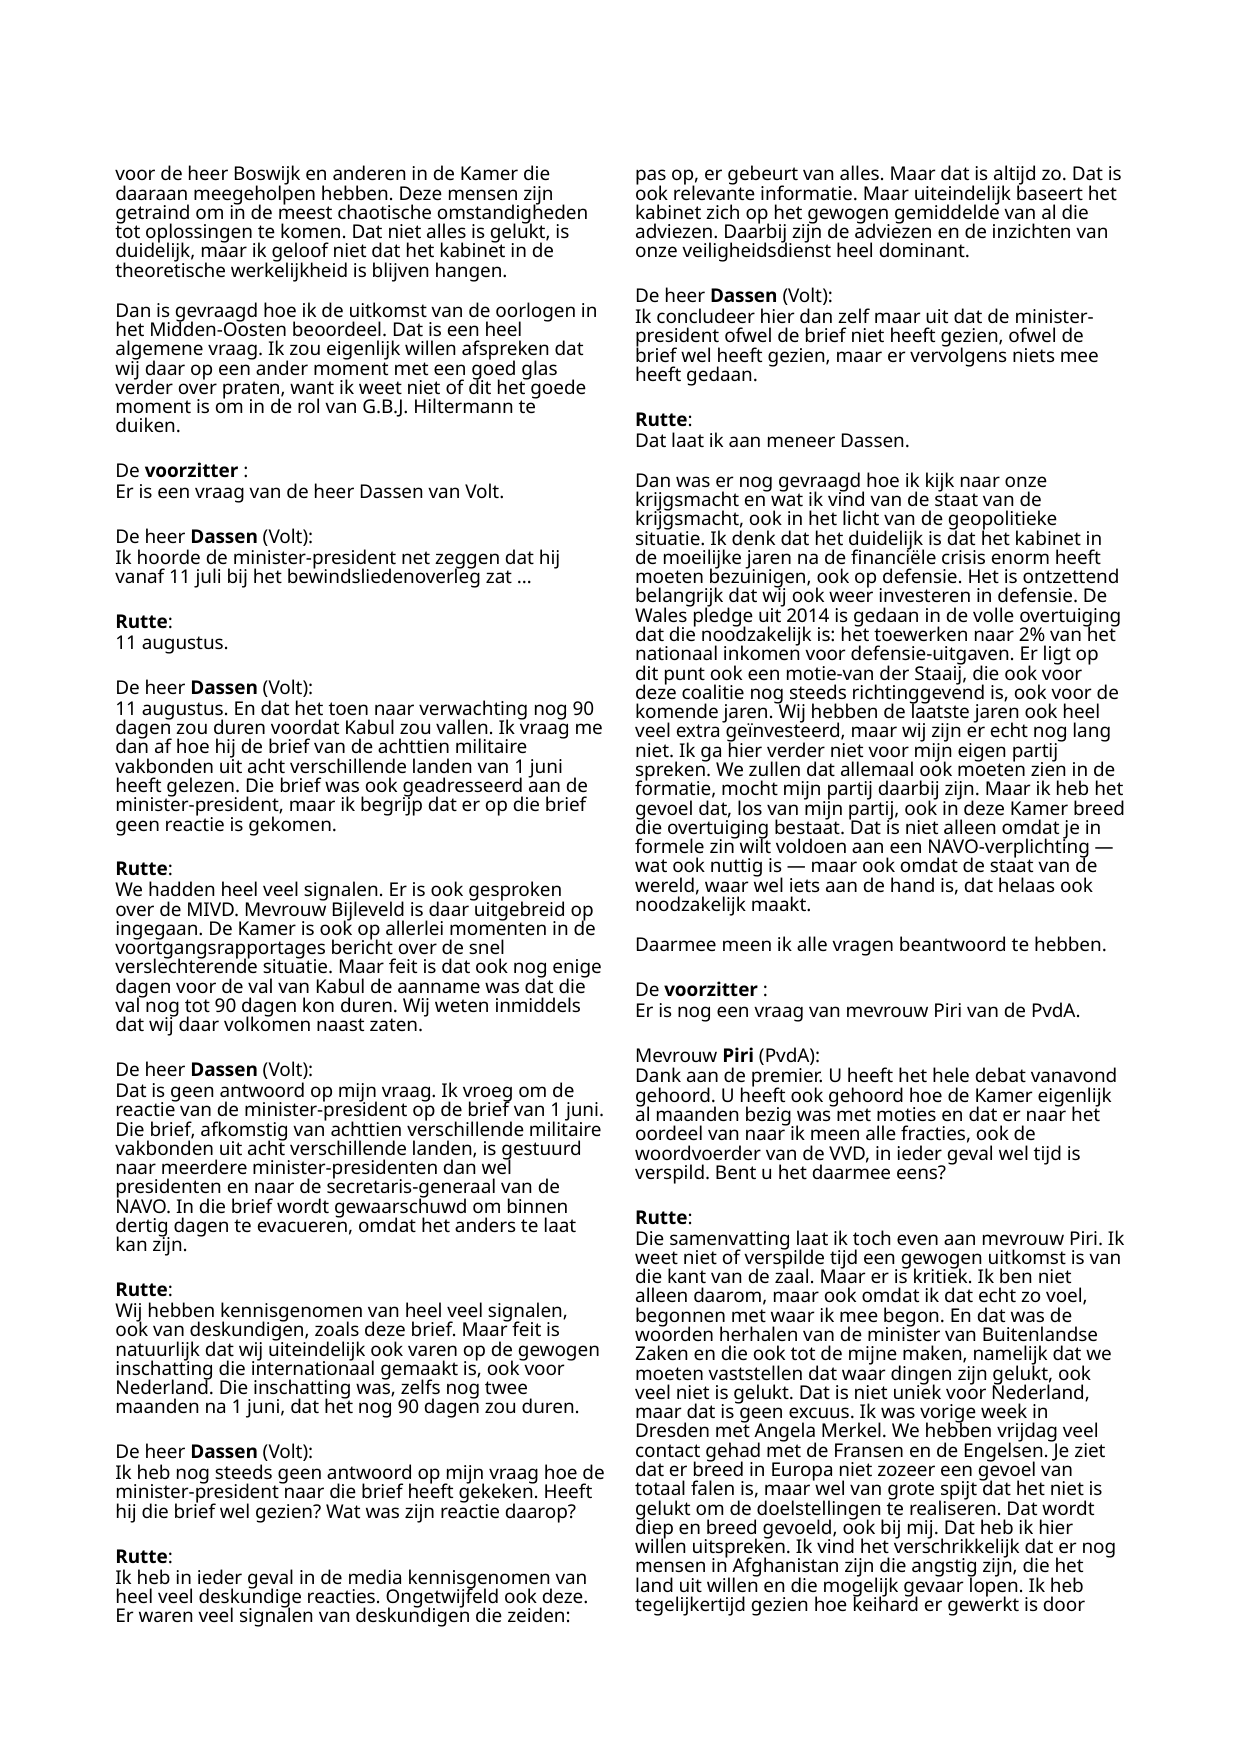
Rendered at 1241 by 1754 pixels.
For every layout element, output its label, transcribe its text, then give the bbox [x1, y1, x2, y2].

text Ik hoorde de minister-president net zeggen dat hij vanaf 11 juli bij het bewindsliedenoverleg zat … [115, 549, 605, 587]
text voor de heer Boswijk en anderen in de Kamer die daaraan meegeholpen hebben. Deze mensen zijn getraind om in de meest chaotische omstandigheden tot oplossingen te komen. Dat niet alles is gelukt, is duidelijk, maar ik geloof niet dat het kabinet in de theoretische werkelijkheid is blijven hangen. [115, 165, 605, 281]
text De heer Dassen (Volt): [635, 282, 1125, 308]
text Dat laat ik aan meneer Dassen. [635, 432, 1125, 451]
text We hadden heel veel signalen. Er is ook gesproken over de MIVD. Mevrouw Bijleveld is daar uitgebreid op ingegaan. De Kamer is ook op allerlei momenten in de voortgangsrapportages bericht over de snel verslechterende situatie. Maar feit is dat ook nog enige dagen voor de val van Kabul de aanname was dat die val nog tot 90 dagen kon duren. Wij weten inmiddels dat wij daar volkomen naast zaten. [115, 881, 605, 1036]
text De heer Dassen (Volt): [115, 523, 605, 549]
text Ik heb in ieder geval in de media kennisgenomen van heel veel deskundige reacties. Ongetwijfeld ook deze. Er waren veel signalen van deskundigen die zeiden: [115, 1569, 605, 1626]
text 11 augustus. En dat het toen naar verwachting nog 90 dagen zou duren voordat Kabul zou vallen. Ik vraag me dan af hoe hij de brief van de achttien militaire vakbonden uit acht verschillende landen van 1 juni heeft gelezen. Die brief was ook geadresseerd aan de minister-president, maar ik begrijp dat er op die brief geen reactie is gekomen. [115, 700, 605, 835]
text 11 augustus. [115, 634, 605, 653]
text Ik concludeer hier dan zelf maar uit dat de minister-president ofwel de brief niet heeft gezien, ofwel de brief wel heeft gezien, maar er vervolgens niets mee heeft gedaan. [635, 308, 1125, 385]
text pas op, er gebeurt van alles. Maar dat is altijd zo. Dat is ook relevante informatie. Maar uiteindelijk baseert het kabinet zich op het gewogen gemiddelde van al die adviezen. Daarbij zijn de adviezen en de inzichten van onze veiligheidsdienst heel dominant. [635, 165, 1125, 262]
text Er is nog een vraag van mevrouw Piri van de PvdA. [635, 1002, 1125, 1021]
text Rutte: [635, 406, 1125, 432]
text Rutte: [115, 1276, 605, 1302]
text Dat is geen antwoord op mijn vraag. Ik vroeg om de reactie van de minister-president op de brief van 1 juni. Die brief, afkomstig van achttien verschillende militaire vakbonden uit acht verschillende landen, is gestuurd naar meerdere minister-presidenten dan wel presidenten en naar de secretaris-generaal van de NAVO. In die brief wordt gewaarschuwd om binnen dertig dagen te evacueren, omdat het anders te laat kan zijn. [115, 1082, 605, 1256]
text Dan was er nog gevraagd hoe ik kijk naar onze krijgsmacht en wat ik vind van de staat van de krijgsmacht, ook in het licht van de geopolitieke situatie. Ik denk dat het duidelijk is dat het kabinet in de moeilijke jaren na de financiële crisis enorm heeft moeten bezuinigen, ook op defensie. Het is ontzettend belangrijk dat wij ook weer investeren in defensie. De Wales pledge uit 2014 is gedaan in de volle overtuiging dat die noodzakelijk is: het toewerken naar 2% van het nationaal inkomen voor defensie-uitgaven. Er ligt op dit punt ook een motie-van der Staaij, die ook voor deze coalitie nog steeds richtinggevend is, ook voor de komende jaren. Wij hebben de laatste jaren ook heel veel extra geïnvesteerd, maar wij zijn er echt nog lang niet. Ik ga hier verder niet voor mijn eigen partij spreken. We zullen dat allemaal ook moeten zien in de formatie, mocht mijn partij daarbij zijn. Maar ik heb het gevoel dat, los van mijn partij, ook in deze Kamer breed die overtuiging bestaat. Dat is niet alleen omdat je in formele zin wilt voldoen aan een NAVO-verplichting — wat ook nuttig is — maar ook omdat de staat van de wereld, waar wel iets aan de hand is, dat helaas ook noodzakelijk maakt. [635, 472, 1125, 915]
text De heer Dassen (Volt): [115, 674, 605, 700]
text Ik heb nog steeds geen antwoord op mijn vraag hoe de minister-president naar die brief heeft gekeken. Heeft hij die brief wel gezien? Wat was zijn reactie daarop? [115, 1464, 605, 1522]
text Die samenvatting laat ik toch even aan mevrouw Piri. Ik weet niet of verspilde tijd een gewogen uitkomst is van die kant van de zaal. Maar er is kritiek. Ik ben niet alleen daarom, maar ook omdat ik dat echt zo voel, begonnen met waar ik mee begon. En dat was de woorden herhalen van de minister van Buitenlandse Zaken en die ook tot de mijne maken, namelijk dat we moeten vaststellen dat waar dingen zijn gelukt, ook veel niet is gelukt. Dat is niet uniek voor Nederland, maar dat is geen excuus. Ik was vorige week in Dresden met Angela Merkel. We hebben vrijdag veel contact gehad met de Fransen en de Engelsen. Je ziet dat er breed in Europa niet zozeer een gevoel van totaal falen is, maar wel van grote spijt dat het niet is gelukt om de doelstellingen te realiseren. Dat wordt diep en breed gevoeld, ook bij mij. Dat heb ik hier willen uitspreken. Ik vind het verschrikkelijk dat er nog mensen in Afghanistan zijn die angstig zijn, die het land uit willen en die mogelijk gevaar lopen. Ik heb tegelijkertijd gezien hoe keihard er gewerkt is door [635, 1230, 1125, 1615]
text Rutte: [635, 1204, 1125, 1230]
text Rutte: [115, 1543, 605, 1569]
text Wij hebben kennisgenomen van heel veel signalen, ook van deskundigen, zoals deze brief. Maar feit is natuurlijk dat wij uiteindelijk ook varen op de gewogen inschatting die internationaal gemaakt is, ook voor Nederland. Die inschatting was, zelfs nog twee maanden na 1 juni, dat het nog 90 dagen zou duren. [115, 1302, 605, 1418]
text De voorzitter : [635, 976, 1125, 1002]
text Mevrouw Piri (PvdA): [635, 1042, 1125, 1067]
text De heer Dassen (Volt): [115, 1438, 605, 1464]
text Rutte: [115, 856, 605, 881]
text Rutte: [115, 608, 605, 634]
text Daarmee meen ik alle vragen beantwoord te hebben. [635, 936, 1125, 955]
text De heer Dassen (Volt): [115, 1056, 605, 1082]
text Dank aan de premier. U heeft het hele debat vanavond gehoord. U heeft ook gehoord hoe de Kamer eigenlijk al maanden bezig was met moties en dat er naar het oordeel van naar ik meen alle fracties, ook de woordvoerder van de VVD, in ieder geval wel tijd is verspild. Bent u het daarmee eens? [635, 1067, 1125, 1183]
text Er is een vraag van de heer Dassen van Volt. [115, 483, 605, 502]
text De voorzitter : [115, 457, 605, 483]
text Dan is gevraagd hoe ik de uitkomst van de oorlogen in het Midden-Oosten beoordeel. Dat is een heel algemene vraag. Ik zou eigenlijk willen afspreken dat wij daar op een ander moment met een goed glas verder over praten, want ik weet niet of dit het goede moment is om in de rol van G.B.J. Hiltermann te duiken. [115, 302, 605, 437]
